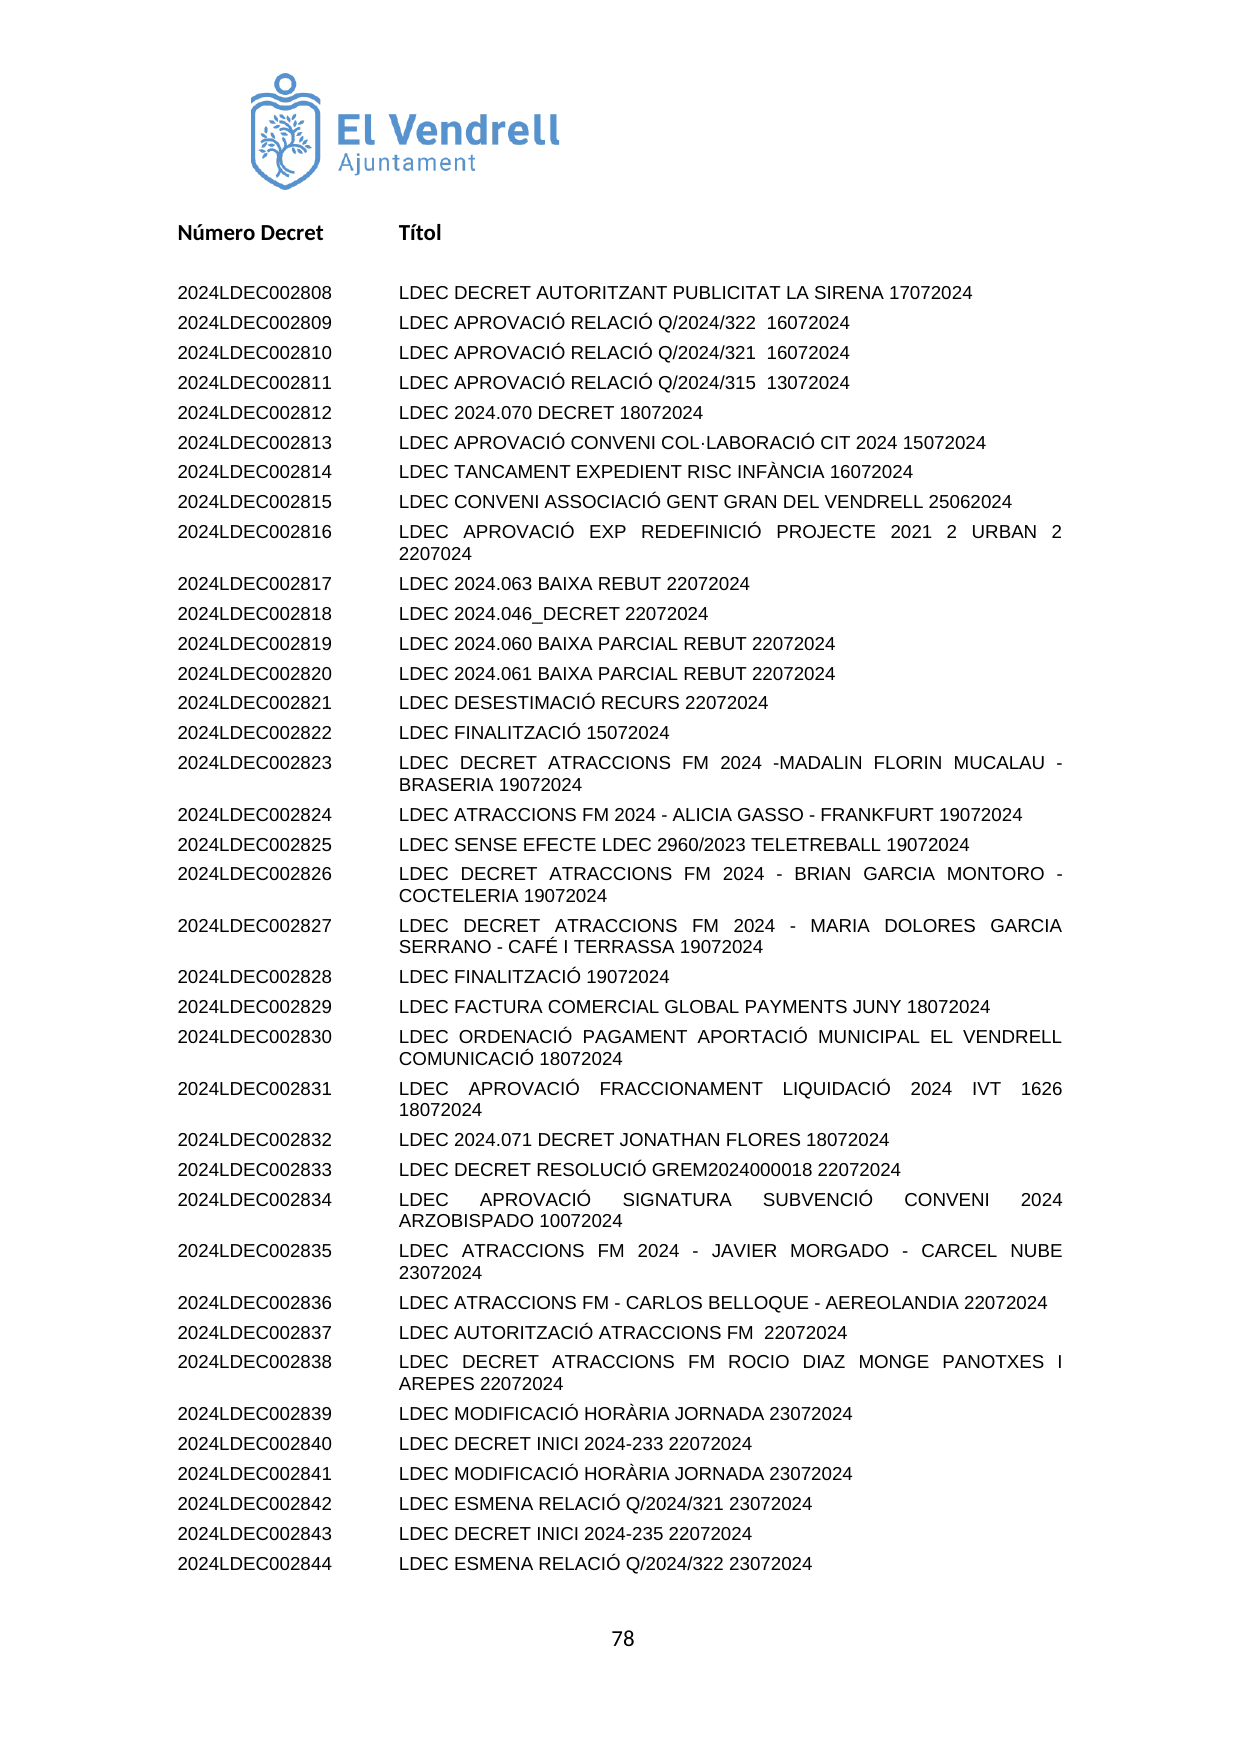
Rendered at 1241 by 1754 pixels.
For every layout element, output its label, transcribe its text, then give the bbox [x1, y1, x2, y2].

text 2024LDEC002831 LDEC APROVACIÓ FRACCIONAMENT LIQUIDACIÓ 2024 IVT 1626 18072024 [177, 1077, 1063, 1121]
text 2024LDEC002838 LDEC DECRET ATRACCIONS FM ROCIO DIAZ MONGE PANOTXES I AREPES 22072024 [177, 1351, 1063, 1394]
text 2024LDEC002819 LDEC 2024.060 BAIXA PARCIAL REBUT 22072024 [177, 632, 1063, 654]
text 2024LDEC002811 LDEC APROVACIÓ RELACIÓ Q/2024/315 13072024 [177, 372, 1063, 393]
text 2024LDEC002826 LDEC DECRET ATRACCIONS FM 2024 - BRIAN GARCIA MONTORO - COCTELERIA 19072024 [177, 863, 1063, 906]
text 2024LDEC002820 LDEC 2024.061 BAIXA PARCIAL REBUT 22072024 [177, 662, 1063, 684]
text 2024LDEC002828 LDEC FINALITZACIÓ 19072024 [177, 966, 1063, 988]
text 2024LDEC002823 LDEC DECRET ATRACCIONS FM 2024 -MADALIN FLORIN MUCALAU - BRASERIA 19072024 [177, 752, 1063, 795]
text 2024LDEC002840 LDEC DECRET INICI 2024-233 22072024 [177, 1433, 1063, 1454]
text 2024LDEC002809 LDEC APROVACIÓ RELACIÓ Q/2024/322 16072024 [177, 312, 1063, 333]
text 2024LDEC002844 LDEC ESMENA RELACIÓ Q/2024/322 23072024 [177, 1552, 1063, 1574]
text 2024LDEC002841 LDEC MODIFICACIÓ HORÀRIA JORNADA 23072024 [177, 1463, 1063, 1484]
text 2024LDEC002835 LDEC ATRACCIONS FM 2024 - JAVIER MORGADO - CARCEL NUBE 23072024 [177, 1240, 1063, 1283]
text 2024LDEC002829 LDEC FACTURA COMERCIAL GLOBAL PAYMENTS JUNY 18072024 [177, 996, 1063, 1018]
text 2024LDEC002815 LDEC CONVENI ASSOCIACIÓ GENT GRAN DEL VENDRELL 25062024 [177, 491, 1063, 513]
text 2024LDEC002825 LDEC SENSE EFECTE LDEC 2960/2023 TELETREBALL 19072024 [177, 833, 1063, 855]
text 2024LDEC002822 LDEC FINALITZACIÓ 15072024 [177, 722, 1063, 744]
text 2024LDEC002842 LDEC ESMENA RELACIÓ Q/2024/321 23072024 [177, 1492, 1063, 1514]
text 2024LDEC002817 LDEC 2024.063 BAIXA REBUT 22072024 [177, 573, 1063, 594]
text 2024LDEC002810 LDEC APROVACIÓ RELACIÓ Q/2024/321 16072024 [177, 342, 1063, 363]
text 2024LDEC002812 LDEC 2024.070 DECRET 18072024 [177, 402, 1063, 423]
text 2024LDEC002816 LDEC APROVACIÓ EXP REDEFINICIÓ PROJECTE 2021 2 URBAN 2 2207024 [177, 521, 1063, 564]
text 2024LDEC002837 LDEC AUTORITZACIÓ ATRACCIONS FM 22072024 [177, 1321, 1063, 1343]
text 2024LDEC002821 LDEC DESESTIMACIÓ RECURS 22072024 [177, 692, 1063, 714]
text 2024LDEC002830 LDEC ORDENACIÓ PAGAMENT APORTACIÓ MUNICIPAL EL VENDRELL COMUNICACIÓ 18072024 [177, 1026, 1063, 1069]
text 2024LDEC002813 LDEC APROVACIÓ CONVENI COL·LABORACIÓ CIT 2024 15072024 [177, 431, 1063, 453]
text 2024LDEC002833 LDEC DECRET RESOLUCIÓ GREM2024000018 22072024 [177, 1159, 1063, 1180]
text 2024LDEC002818 LDEC 2024.046_DECRET 22072024 [177, 602, 1063, 624]
text 2024LDEC002827 LDEC DECRET ATRACCIONS FM 2024 - MARIA DOLORES GARCIA SERRANO - CAFÉ I TERRASSA 19072024 [177, 915, 1063, 958]
text 2024LDEC002814 LDEC TANCAMENT EXPEDIENT RISC INFÀNCIA 16072024 [177, 461, 1063, 483]
text 2024LDEC002808 LDEC DECRET AUTORITZANT PUBLICITAT LA SIRENA 17072024 [177, 282, 1063, 303]
text 2024LDEC002824 LDEC ATRACCIONS FM 2024 - ALICIA GASSO - FRANKFURT 19072024 [177, 803, 1063, 825]
text 2024LDEC002843 LDEC DECRET INICI 2024-235 22072024 [177, 1522, 1063, 1544]
text 2024LDEC002836 LDEC ATRACCIONS FM - CARLOS BELLOQUE - AEREOLANDIA 22072024 [177, 1292, 1063, 1313]
text 2024LDEC002834 LDEC APROVACIÓ SIGNATURA SUBVENCIÓ CONVENI 2024 ARZOBISPADO 10072024 [177, 1189, 1063, 1232]
text 2024LDEC002832 LDEC 2024.071 DECRET JONATHAN FLORES 18072024 [177, 1129, 1063, 1150]
picture [251, 73, 560, 190]
text 2024LDEC002839 LDEC MODIFICACIÓ HORÀRIA JORNADA 23072024 [177, 1403, 1063, 1424]
